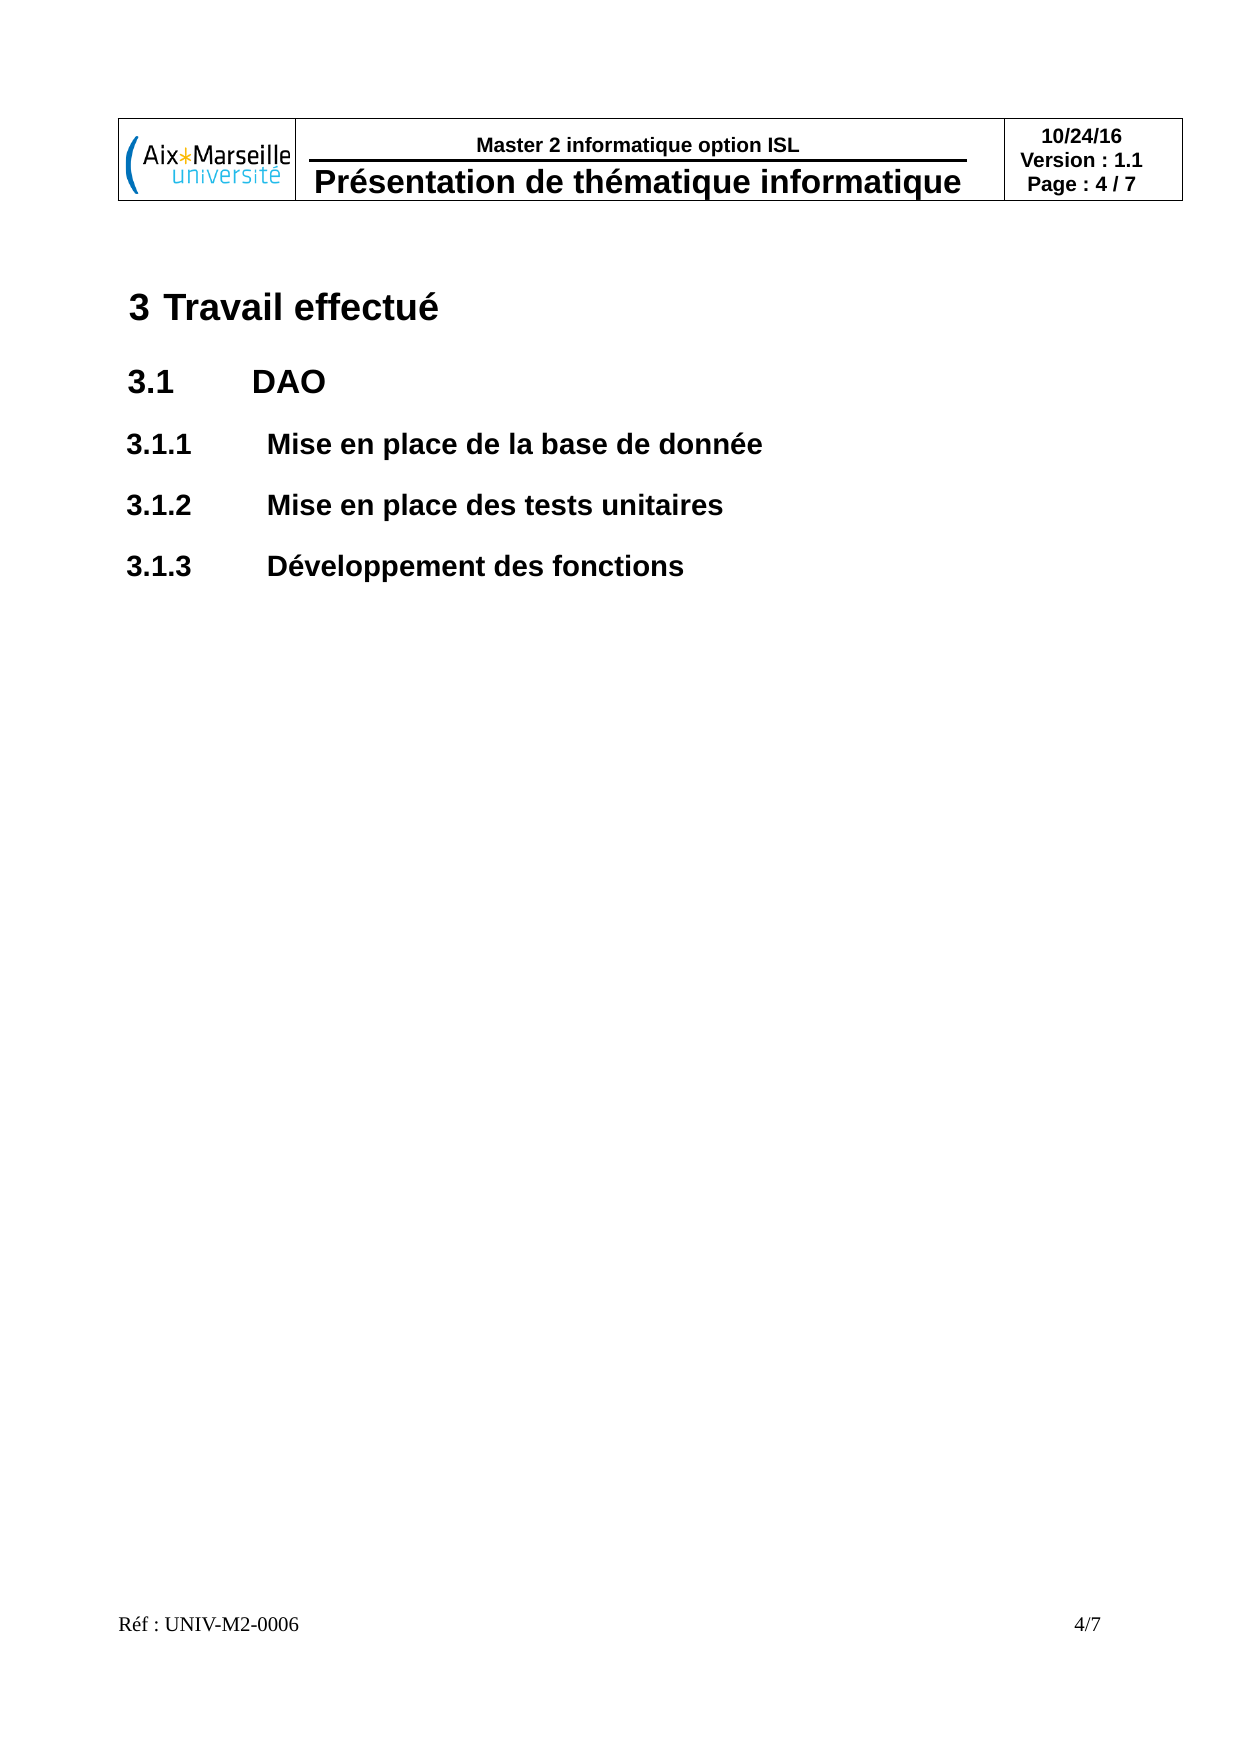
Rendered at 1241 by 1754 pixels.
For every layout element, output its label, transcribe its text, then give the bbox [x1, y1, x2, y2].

subtitle DAO [118, 362, 1122, 400]
subtitle Travail effectué [118, 284, 1122, 328]
picture [125, 136, 290, 194]
subtitle Développement des fonctions [118, 549, 1122, 583]
subtitle Mise en place de la base de donnée [118, 427, 1122, 461]
subtitle Mise en place des tests unitaires [118, 488, 1122, 522]
